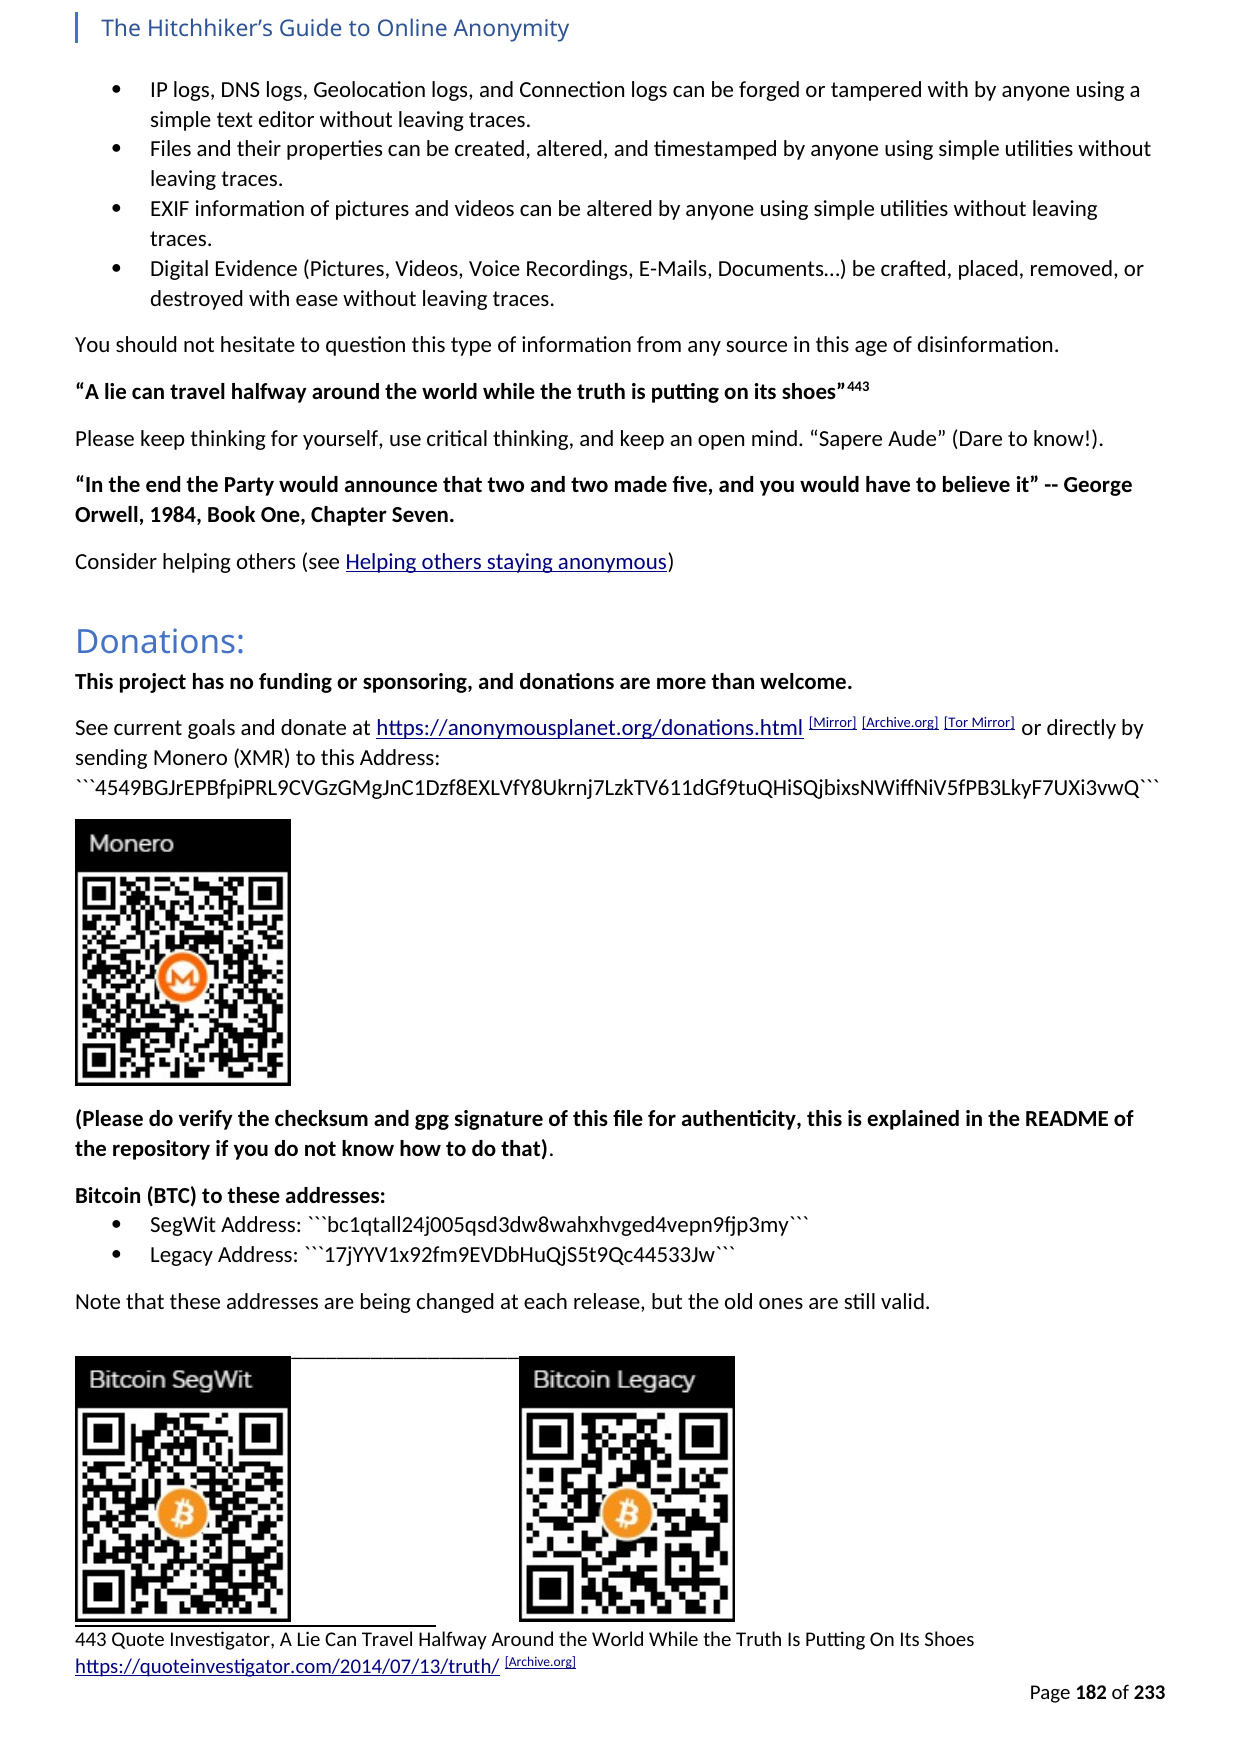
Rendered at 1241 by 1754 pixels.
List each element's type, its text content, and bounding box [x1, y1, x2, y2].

text Note that these addresses are being changed at each release, but the old ones are still valid. [75, 1287, 1165, 1315]
picture [75, 1356, 291, 1622]
list SegWit Address: ```bc1qtall24j005qsd3dw8wahxhvged4vepn9fjp3my``` [112, 1211, 1165, 1239]
subtitle Donations: [75, 618, 1165, 664]
text “A lie can travel halfway around the world while the truth is putting on its shoes” [75, 377, 1165, 405]
text This project has no funding or sponsoring, and donations are more than welcome. [75, 667, 1165, 695]
picture [75, 819, 291, 1086]
text Consider helping others (see Helping others staying anonymous) [75, 547, 1165, 575]
list IP logs, DNS logs, Geolocation logs, and Connection logs can be forged or tampered with by anyone using a simple text editor without leaving traces. [112, 75, 1165, 133]
text You should not hesitate to question this type of information from any source in this age of disinformation. [75, 331, 1165, 359]
text See current goals and donate at https://anonymousplanet.org/donations.html [Mirror] [Archive.org] [Tor Mirror] or directly by sending Monero (XMR) to this Address: ```4549BGJrEPBfpiPRL9CVGzGMgJnC1Dzf8EXLVfY8Ukrnj7LzkTV611dGf9tuQHiSQjbixsNWiffNiV5fPB3LkyF7UXi3vwQ``` [75, 713, 1165, 801]
text Bitcoin (BTC) to these addresses: [75, 1181, 1165, 1209]
picture [519, 1356, 735, 1622]
list Files and their properties can be created, altered, and timestamped by anyone using simple utilities without leaving traces. [112, 134, 1165, 192]
text (Please do verify the checksum and gpg signature of this file for authenticity, this is explained in the README of the repository if you do not know how to do that). [75, 1104, 1165, 1162]
text Please keep thinking for yourself, use critical thinking, and keep an open mind. “Sapere Aude” (Dare to know!). [75, 424, 1165, 452]
text “In the end the Party would announce that two and two made five, and you would have to believe it” -- George Orwell, 1984, Book One, Chapter Seven. [75, 470, 1165, 528]
list Legacy Address: ```17jYYV1x92fm9EVDbHuQjS5t9Qc44533Jw``` [112, 1241, 1165, 1268]
text Quote Investigator, A Lie Can Travel Halfway Around the World While the Truth Is Putting On Its Shoes https://quoteinvestigator.com/2014/07/13/truth/ [Archive.org] [75, 1626, 1165, 1679]
list Digital Evidence (Pictures, Videos, Voice Recordings, E-Mails, Documents…) be crafted, placed, removed, or destroyed with ease without leaving traces. [112, 254, 1165, 312]
list EXIF information of pictures and videos can be altered by anyone using simple utilities without leaving traces. [112, 194, 1165, 252]
text ____________________ [75, 1334, 1165, 1367]
